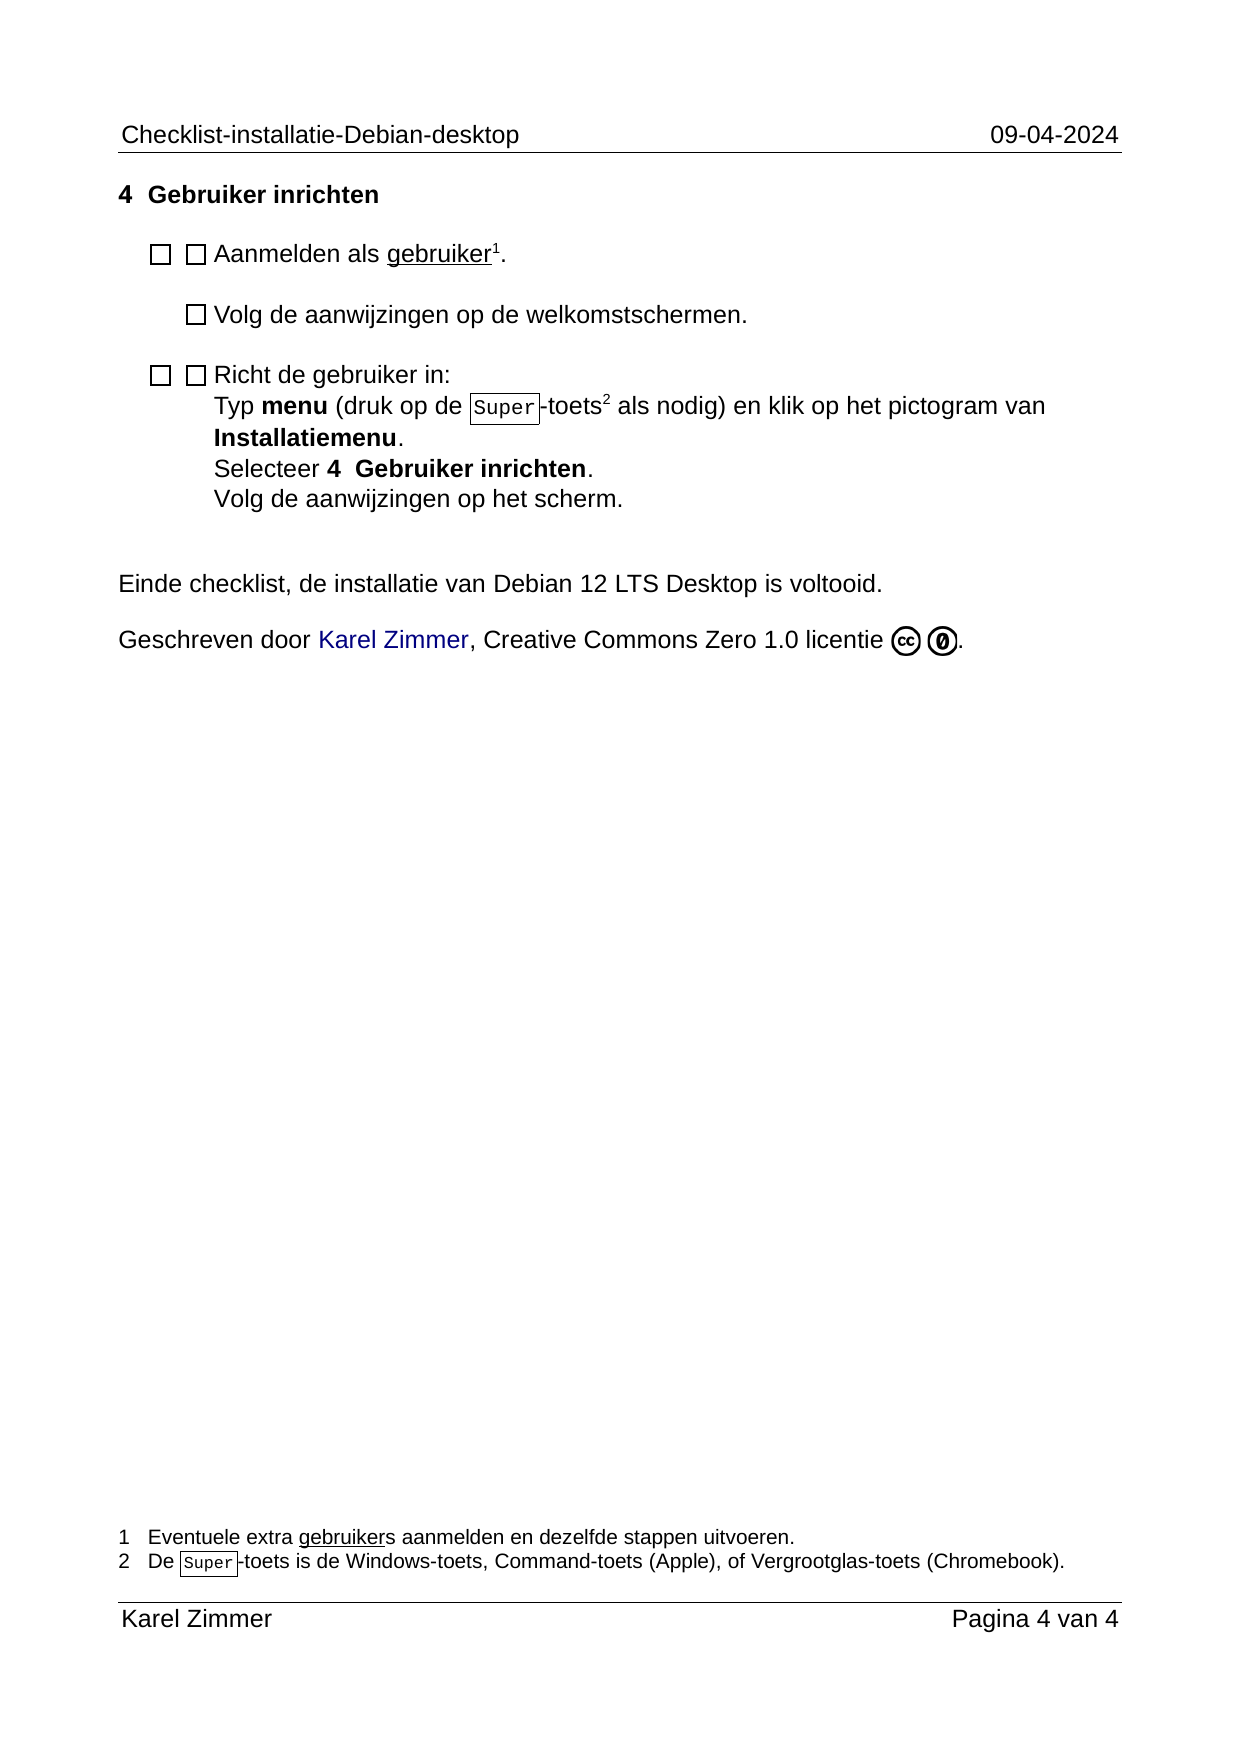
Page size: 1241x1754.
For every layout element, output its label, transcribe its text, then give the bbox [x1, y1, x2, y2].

table_cell [142, 391, 177, 453]
table_cell [213, 330, 1122, 360]
table_cell [142, 454, 177, 484]
table_cell [177, 269, 213, 300]
table_header [142, 239, 177, 269]
table_cell [213, 269, 1122, 300]
table_cell [118, 391, 142, 453]
table_cell Volg de aanwijzingen op de welkomstschermen. [213, 300, 1122, 330]
table_cell [118, 360, 142, 391]
table_cell [177, 360, 213, 391]
text Einde checklist, de installatie van Debian 12 LTS Desktop is voltooid. [118, 570, 1122, 598]
picture [927, 626, 958, 656]
table_cell [142, 484, 177, 514]
list Gebruiker inrichten [118, 177, 1122, 211]
table_header [118, 239, 142, 269]
table_cell [177, 330, 213, 360]
table_cell [142, 360, 177, 391]
table_cell [118, 484, 142, 514]
table_cell [177, 391, 213, 453]
table_cell [142, 300, 177, 330]
table_cell [177, 484, 213, 514]
picture [891, 626, 921, 656]
table_cell [177, 300, 213, 330]
table_cell [118, 454, 142, 484]
table_cell Richt de gebruiker in: [213, 360, 1122, 391]
list Geschreven door Karel Zimmer, Creative Commons Zero 1.0 licentie [118, 626, 891, 656]
table_cell [118, 269, 142, 300]
table_cell [118, 330, 142, 360]
table_cell Typ menu (druk op de Super-toets als nodig) en klik op het pictogram van Installatiemenu. [213, 391, 1122, 453]
table_header [177, 239, 213, 269]
table_cell [142, 330, 177, 360]
table_cell [118, 300, 142, 330]
table_cell Selecteer 4 Gebruiker inrichten. [213, 454, 1122, 484]
table_header Aanmelden als gebruiker. [213, 239, 1122, 269]
table_cell [177, 454, 213, 484]
table_cell Volg de aanwijzingen op het scherm. [213, 484, 1122, 514]
list . [958, 626, 1122, 656]
table_cell [142, 269, 177, 300]
